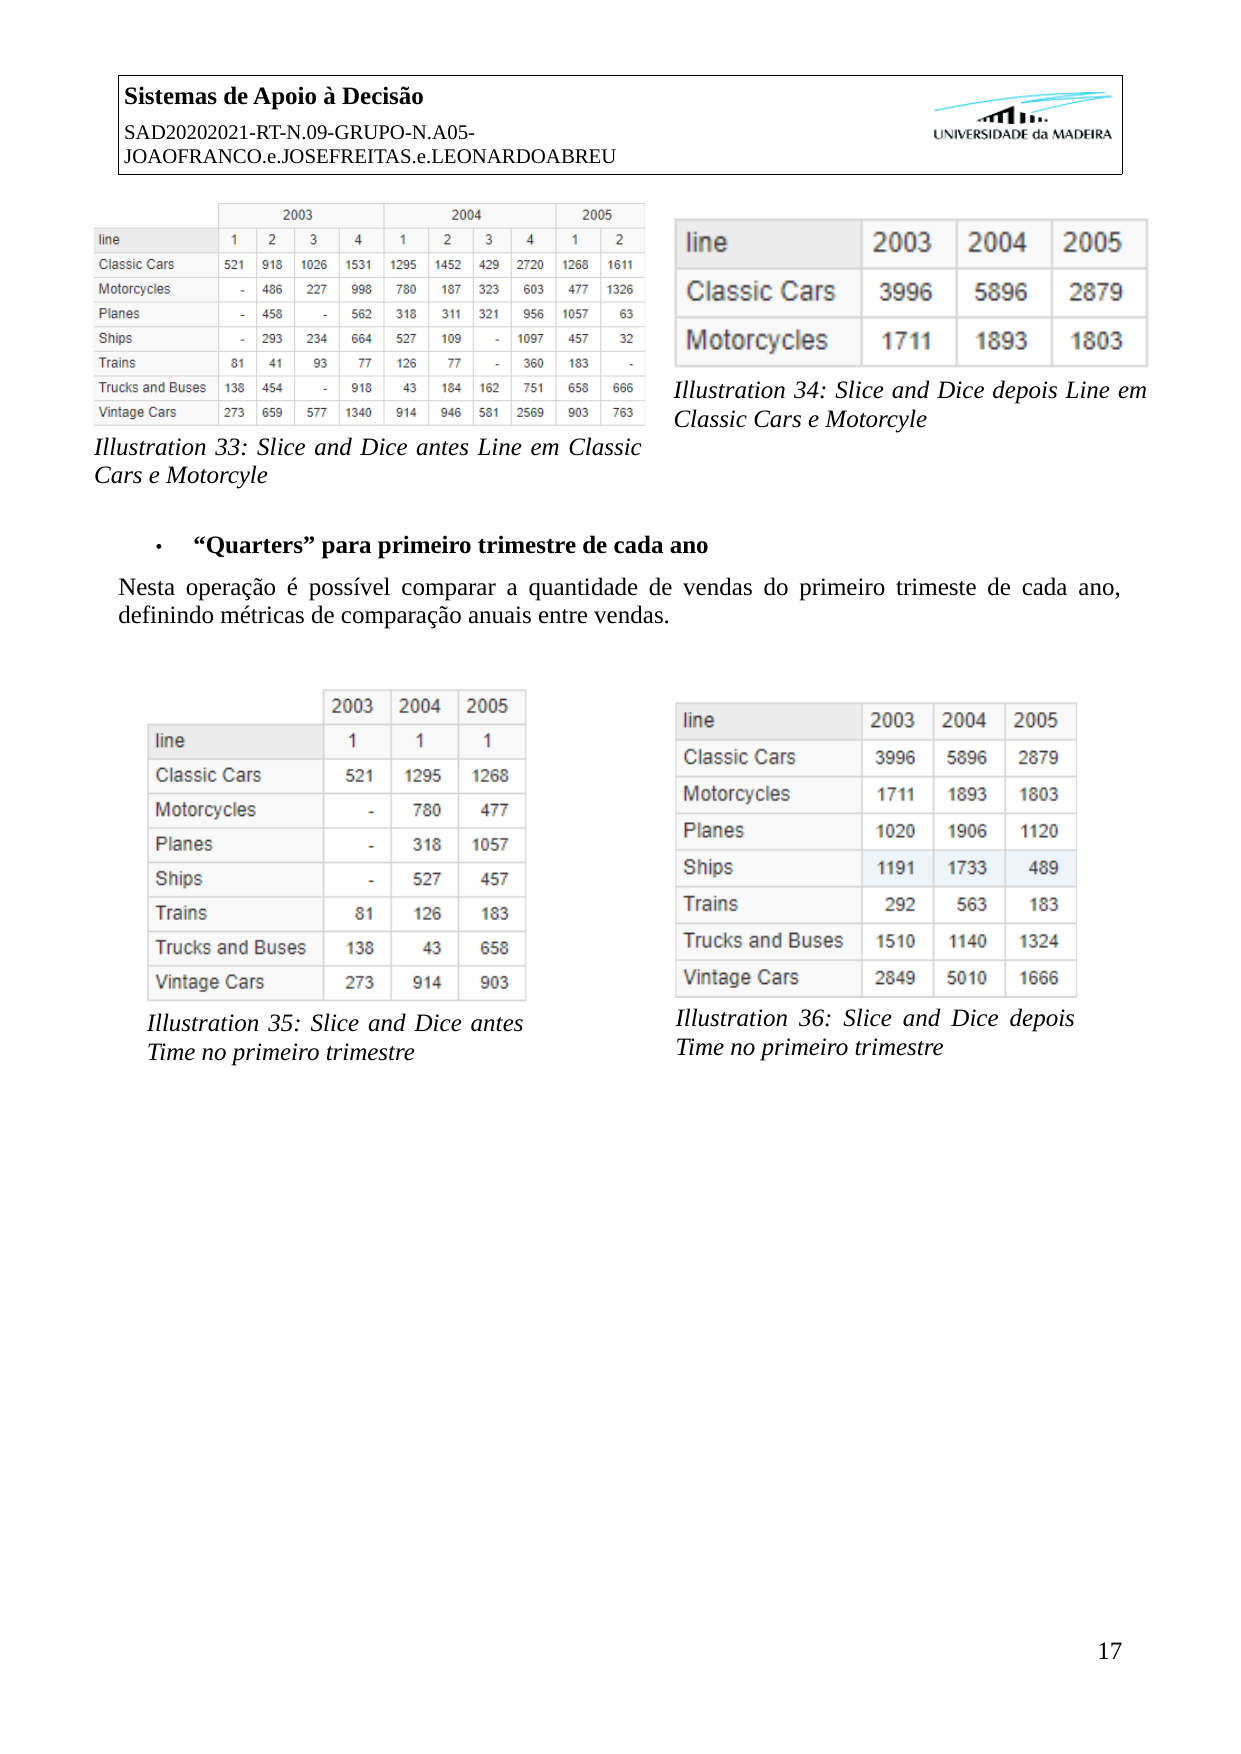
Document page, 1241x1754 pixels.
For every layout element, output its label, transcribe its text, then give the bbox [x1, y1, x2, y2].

list Illustration 34: Slice and Dice depois Line em Classic Cars e Motorcyle [673, 370, 1150, 432]
text Illustration 36: Slice and Dice depois Time no primeiro trimestre [675, 998, 1077, 1060]
picture [675, 701, 1078, 998]
list Illustration 33: Slice and Dice antes Line em Classic Cars e Motorcyle [94, 427, 645, 489]
picture [673, 217, 1151, 370]
picture [93, 203, 646, 427]
text Illustration 35: Slice and Dice antes Time no primeiro trimestre [147, 1003, 526, 1066]
picture [919, 80, 1120, 146]
picture [146, 688, 527, 1003]
list “Quarters” para primeiro trimestre de cada ano [156, 530, 1122, 559]
text Nesta operação é possível comparar a quantidade de vendas do primeiro trimeste de cada ano, definindo métricas de comparação anuais entre vendas. [118, 572, 1122, 629]
